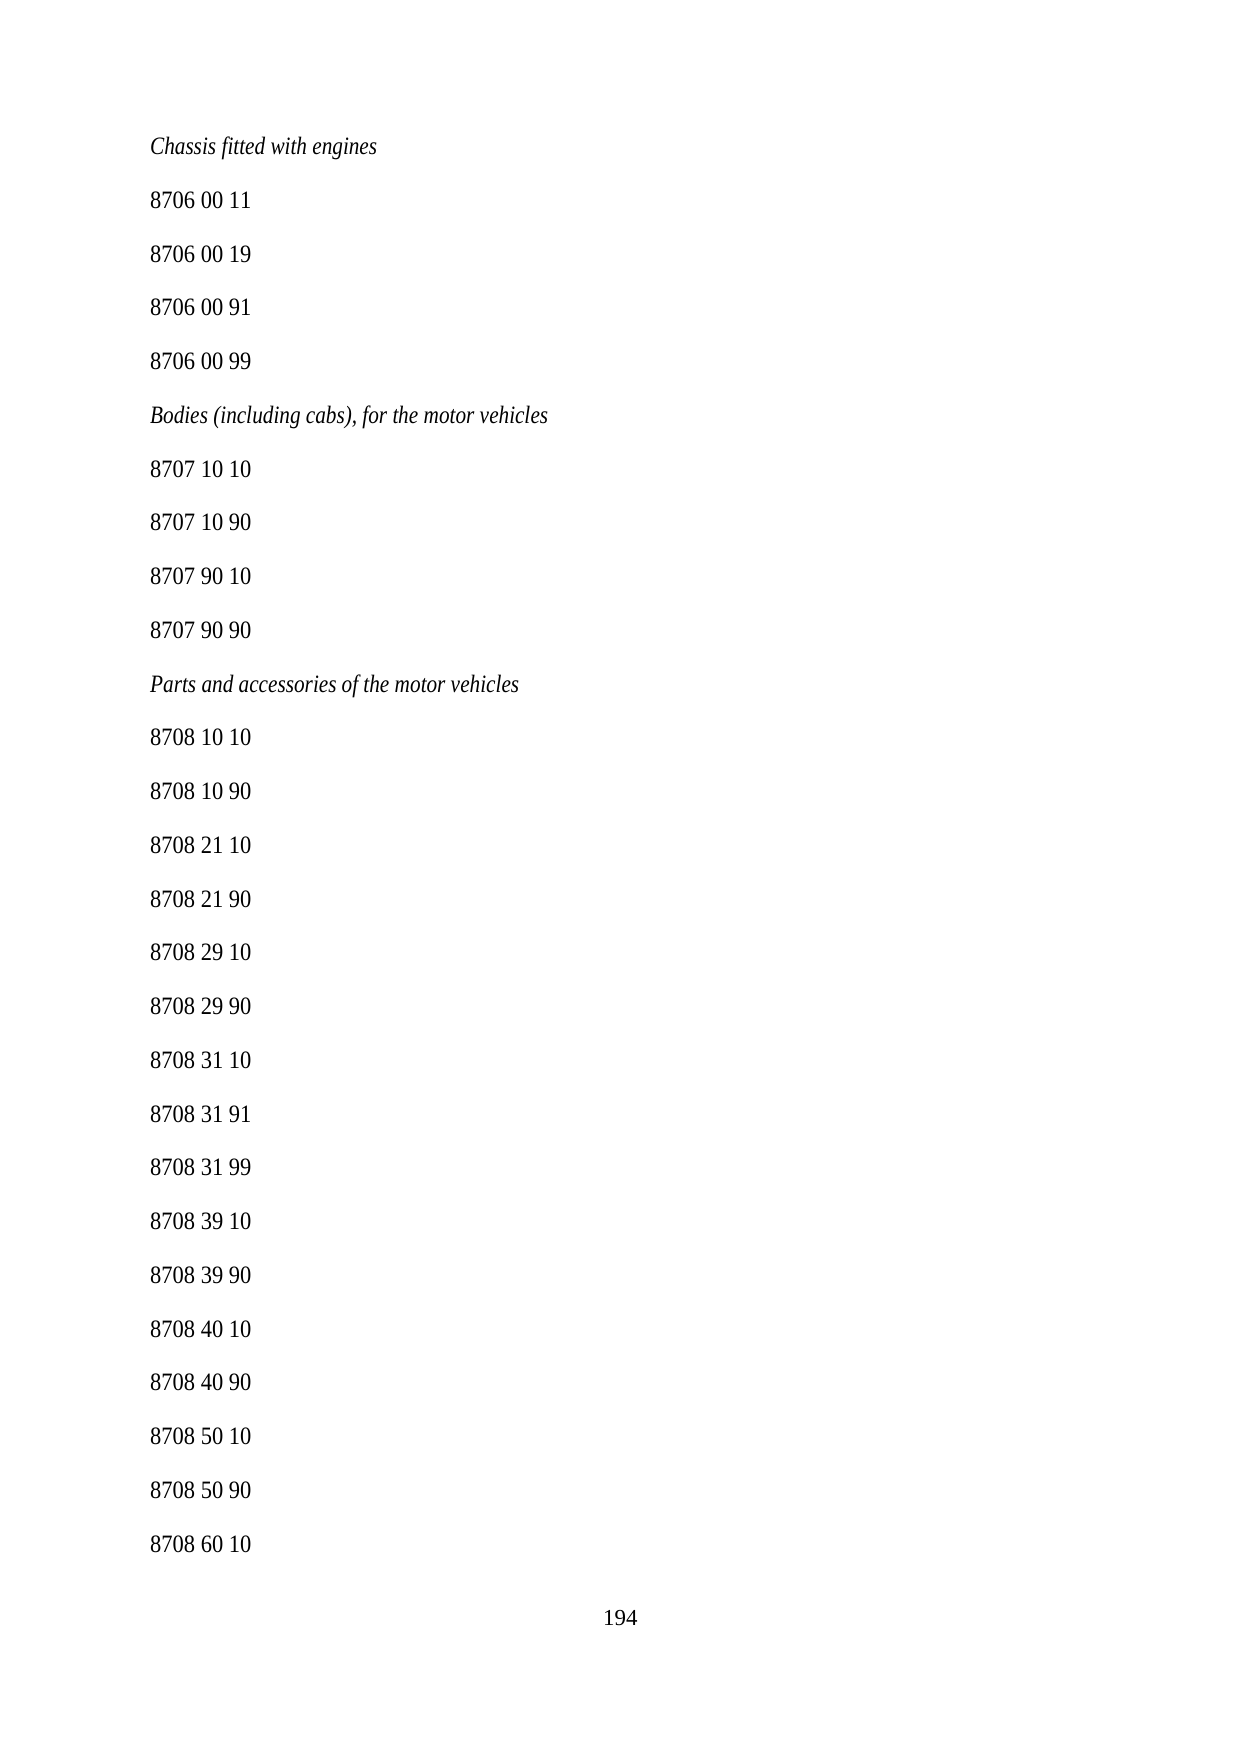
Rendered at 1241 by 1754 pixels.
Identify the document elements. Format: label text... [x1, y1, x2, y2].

text 8706 00 91 [150, 292, 1090, 321]
text 8708 40 90 [150, 1367, 1090, 1396]
text 8708 10 90 [150, 776, 1090, 805]
text Chassis fitted with engines [150, 131, 1090, 160]
text 8708 50 10 [150, 1421, 1090, 1450]
text 8708 21 10 [150, 830, 1090, 859]
text 8708 50 90 [150, 1475, 1090, 1504]
text 8707 90 10 [150, 561, 1090, 590]
text 8707 10 10 [150, 454, 1090, 482]
text 8707 10 90 [150, 507, 1090, 536]
text 8707 90 90 [150, 615, 1090, 644]
text 8708 31 91 [150, 1099, 1090, 1127]
text 8708 40 10 [150, 1314, 1090, 1342]
text 8708 31 99 [150, 1152, 1090, 1181]
text 8708 39 10 [150, 1206, 1090, 1235]
text 8706 00 99 [150, 346, 1090, 375]
text Bodies (including cabs), for the motor vehicles [150, 400, 1090, 429]
text Parts and accessories of the motor vehicles [150, 669, 1090, 697]
text 8708 29 10 [150, 937, 1090, 966]
text 8708 21 90 [150, 884, 1090, 912]
text 8708 29 90 [150, 991, 1090, 1020]
text 8708 60 10 [150, 1529, 1090, 1557]
text 8708 39 90 [150, 1260, 1090, 1289]
text 8706 00 11 [150, 185, 1090, 214]
text 8708 10 10 [150, 722, 1090, 751]
text 8708 31 10 [150, 1045, 1090, 1074]
text 8706 00 19 [150, 239, 1090, 267]
